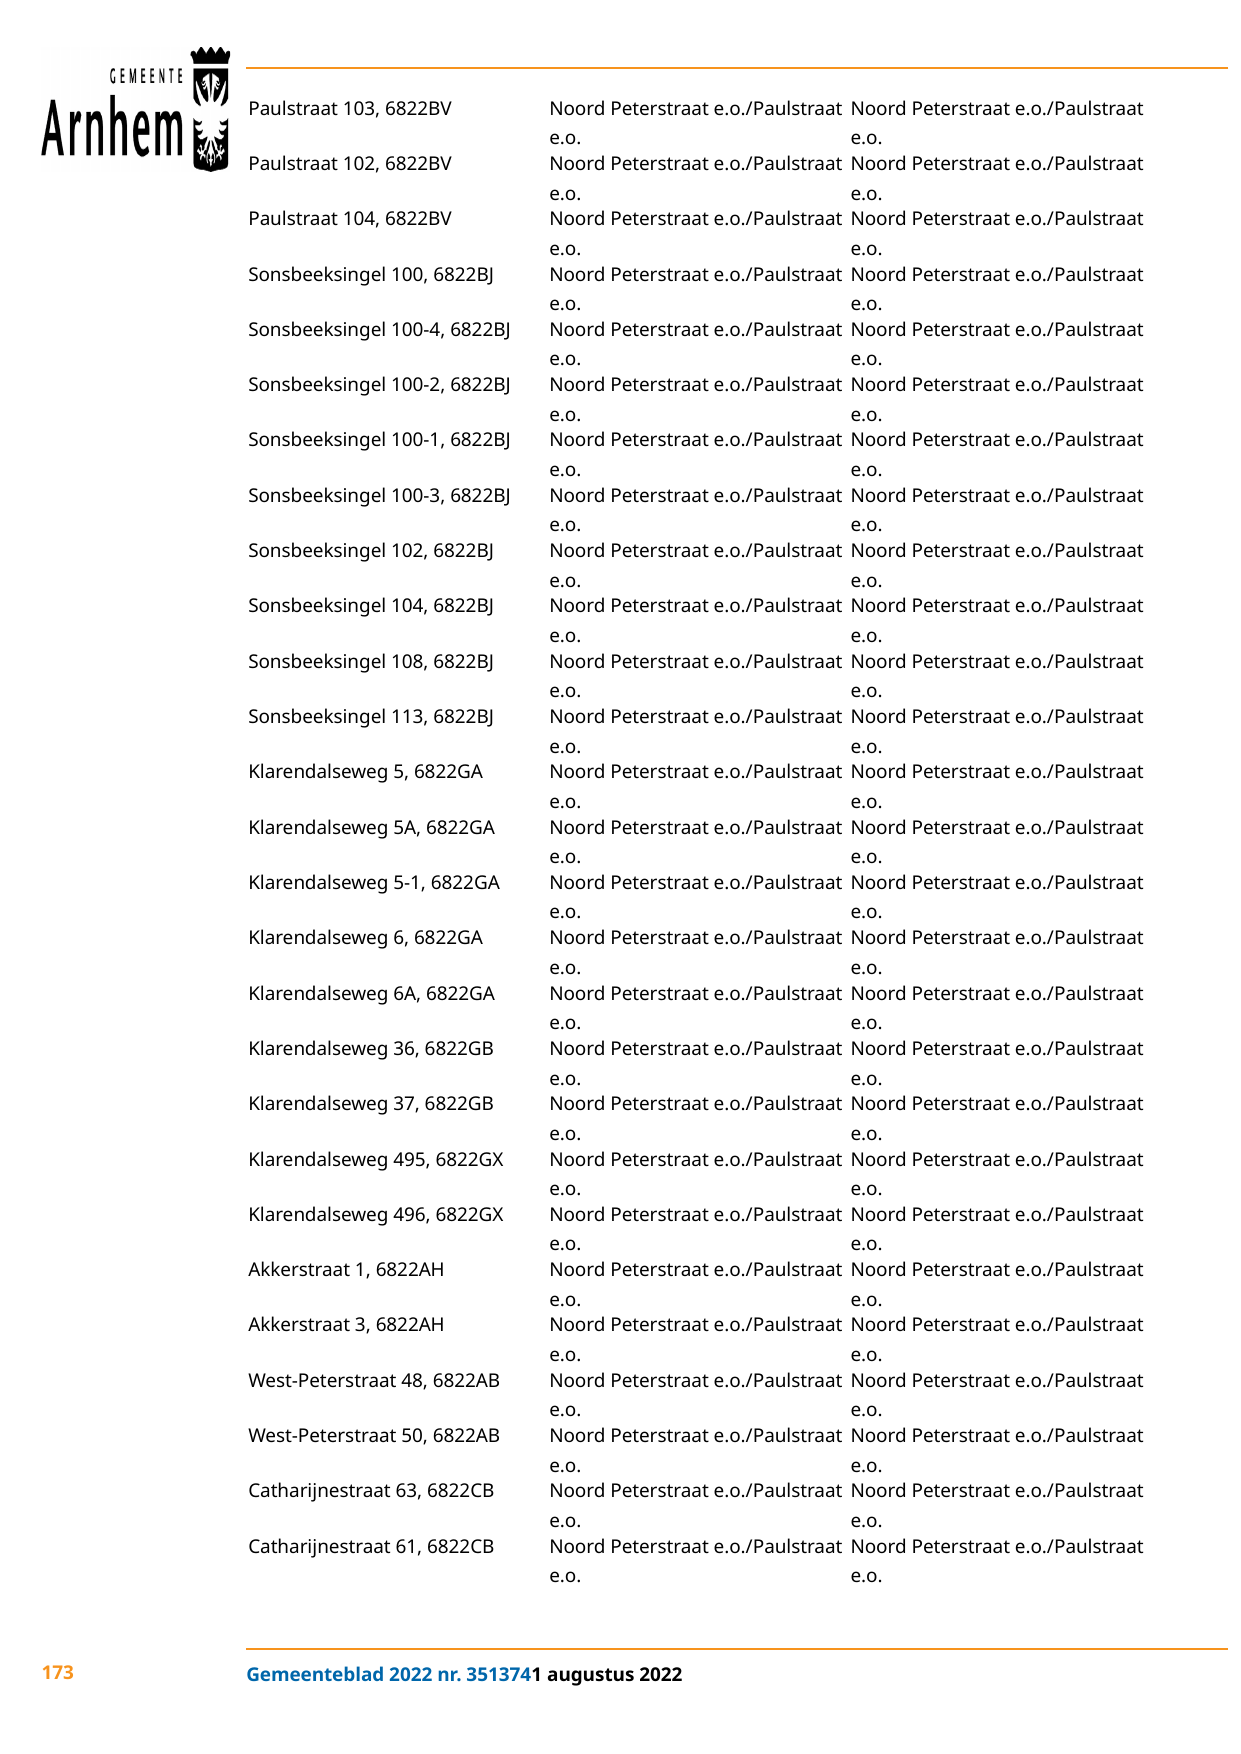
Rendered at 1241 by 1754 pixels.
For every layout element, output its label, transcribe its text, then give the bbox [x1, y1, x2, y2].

table_cell Noord Peterstraat e.o./Paulstraat e.o. [549, 371, 850, 427]
table_cell Noord Peterstraat e.o./Paulstraat e.o. [549, 482, 850, 537]
table_cell Noord Peterstraat e.o./Paulstraat e.o. [850, 1533, 1152, 1588]
table_cell Paulstraat 104, 6822BV [248, 205, 549, 261]
table_cell Noord Peterstraat e.o./Paulstraat e.o. [850, 150, 1152, 205]
table_cell Sonsbeeksingel 100, 6822BJ [248, 261, 549, 316]
table_cell Sonsbeeksingel 113, 6822BJ [248, 703, 549, 758]
table_cell Noord Peterstraat e.o./Paulstraat e.o. [850, 1090, 1152, 1146]
table_cell Noord Peterstraat e.o./Paulstraat e.o. [850, 1367, 1152, 1422]
table_cell Noord Peterstraat e.o./Paulstraat e.o. [850, 482, 1152, 537]
table_cell Noord Peterstraat e.o./Paulstraat e.o. [850, 1422, 1152, 1478]
table_cell Noord Peterstraat e.o./Paulstraat e.o. [549, 1367, 850, 1422]
table_cell Noord Peterstraat e.o./Paulstraat e.o. [850, 703, 1152, 758]
table_cell Klarendalseweg 37, 6822GB [248, 1090, 549, 1146]
table_cell West-Peterstraat 48, 6822AB [248, 1367, 549, 1422]
table_cell Noord Peterstraat e.o./Paulstraat e.o. [549, 316, 850, 371]
table_cell Noord Peterstraat e.o./Paulstraat e.o. [549, 869, 850, 924]
table_cell Noord Peterstraat e.o./Paulstraat e.o. [850, 759, 1152, 814]
table_cell Noord Peterstraat e.o./Paulstraat e.o. [850, 95, 1152, 150]
table_cell Paulstraat 103, 6822BV [248, 95, 549, 150]
table_cell Sonsbeeksingel 104, 6822BJ [248, 593, 549, 648]
table_cell Noord Peterstraat e.o./Paulstraat e.o. [850, 593, 1152, 648]
table_cell Noord Peterstraat e.o./Paulstraat e.o. [549, 261, 850, 316]
table_cell Noord Peterstraat e.o./Paulstraat e.o. [850, 537, 1152, 593]
table_cell Noord Peterstraat e.o./Paulstraat e.o. [850, 427, 1152, 482]
table_cell Noord Peterstraat e.o./Paulstraat e.o. [549, 1312, 850, 1367]
table_cell Sonsbeeksingel 100-1, 6822BJ [248, 427, 549, 482]
table_cell Klarendalseweg 6, 6822GA [248, 925, 549, 980]
table_cell Noord Peterstraat e.o./Paulstraat e.o. [549, 814, 850, 869]
table_cell Noord Peterstraat e.o./Paulstraat e.o. [549, 1201, 850, 1256]
table_cell Noord Peterstraat e.o./Paulstraat e.o. [850, 1146, 1152, 1201]
table_cell Noord Peterstraat e.o./Paulstraat e.o. [549, 205, 850, 261]
table_cell Noord Peterstraat e.o./Paulstraat e.o. [549, 648, 850, 703]
table_cell Noord Peterstraat e.o./Paulstraat e.o. [549, 980, 850, 1035]
table_cell Noord Peterstraat e.o./Paulstraat e.o. [549, 1090, 850, 1146]
table_cell Noord Peterstraat e.o./Paulstraat e.o. [549, 759, 850, 814]
table_cell Noord Peterstraat e.o./Paulstraat e.o. [549, 1256, 850, 1312]
table_cell Noord Peterstraat e.o./Paulstraat e.o. [850, 814, 1152, 869]
table_cell Klarendalseweg 5A, 6822GA [248, 814, 549, 869]
table_cell Noord Peterstraat e.o./Paulstraat e.o. [850, 1312, 1152, 1367]
table_cell Sonsbeeksingel 108, 6822BJ [248, 648, 549, 703]
table_cell Noord Peterstraat e.o./Paulstraat e.o. [850, 925, 1152, 980]
table_cell Klarendalseweg 496, 6822GX [248, 1201, 549, 1256]
table_cell Noord Peterstraat e.o./Paulstraat e.o. [850, 205, 1152, 261]
table_cell Sonsbeeksingel 100-2, 6822BJ [248, 371, 549, 427]
table_cell Klarendalseweg 6A, 6822GA [248, 980, 549, 1035]
table_cell Klarendalseweg 5-1, 6822GA [248, 869, 549, 924]
table_cell Noord Peterstraat e.o./Paulstraat e.o. [850, 1478, 1152, 1533]
table_cell Noord Peterstraat e.o./Paulstraat e.o. [549, 1422, 850, 1478]
table_cell Sonsbeeksingel 100-3, 6822BJ [248, 482, 549, 537]
table_cell Klarendalseweg 5, 6822GA [248, 759, 549, 814]
table_cell West-Peterstraat 50, 6822AB [248, 1422, 549, 1478]
table_cell Noord Peterstraat e.o./Paulstraat e.o. [850, 869, 1152, 924]
table_cell Catharijnestraat 63, 6822CB [248, 1478, 549, 1533]
table_cell Noord Peterstraat e.o./Paulstraat e.o. [549, 150, 850, 205]
table_cell Noord Peterstraat e.o./Paulstraat e.o. [549, 1478, 850, 1533]
table_cell Noord Peterstraat e.o./Paulstraat e.o. [850, 316, 1152, 371]
table_cell Noord Peterstraat e.o./Paulstraat e.o. [850, 980, 1152, 1035]
table_cell Klarendalseweg 36, 6822GB [248, 1035, 549, 1090]
table_cell Noord Peterstraat e.o./Paulstraat e.o. [549, 1146, 850, 1201]
table_cell Noord Peterstraat e.o./Paulstraat e.o. [549, 537, 850, 593]
table_cell Noord Peterstraat e.o./Paulstraat e.o. [549, 1035, 850, 1090]
table_cell Noord Peterstraat e.o./Paulstraat e.o. [549, 925, 850, 980]
table_cell Klarendalseweg 495, 6822GX [248, 1146, 549, 1201]
table_cell Akkerstraat 3, 6822AH [248, 1312, 549, 1367]
table_cell Noord Peterstraat e.o./Paulstraat e.o. [850, 261, 1152, 316]
table_cell Noord Peterstraat e.o./Paulstraat e.o. [549, 703, 850, 758]
table_cell Noord Peterstraat e.o./Paulstraat e.o. [850, 371, 1152, 427]
table_cell Noord Peterstraat e.o./Paulstraat e.o. [850, 648, 1152, 703]
table_cell Noord Peterstraat e.o./Paulstraat e.o. [850, 1035, 1152, 1090]
table_cell Catharijnestraat 61, 6822CB [248, 1533, 549, 1588]
table_cell Noord Peterstraat e.o./Paulstraat e.o. [549, 427, 850, 482]
table_cell Noord Peterstraat e.o./Paulstraat e.o. [850, 1201, 1152, 1256]
table_cell Noord Peterstraat e.o./Paulstraat e.o. [549, 95, 850, 150]
table_cell Noord Peterstraat e.o./Paulstraat e.o. [549, 593, 850, 648]
table_cell Paulstraat 102, 6822BV [248, 150, 549, 205]
table_cell Sonsbeeksingel 100-4, 6822BJ [248, 316, 549, 371]
table_cell Noord Peterstraat e.o./Paulstraat e.o. [549, 1533, 850, 1588]
table_cell Sonsbeeksingel 102, 6822BJ [248, 537, 549, 593]
picture [41, 47, 231, 172]
table_cell Akkerstraat 1, 6822AH [248, 1256, 549, 1312]
table_cell Noord Peterstraat e.o./Paulstraat e.o. [850, 1256, 1152, 1312]
